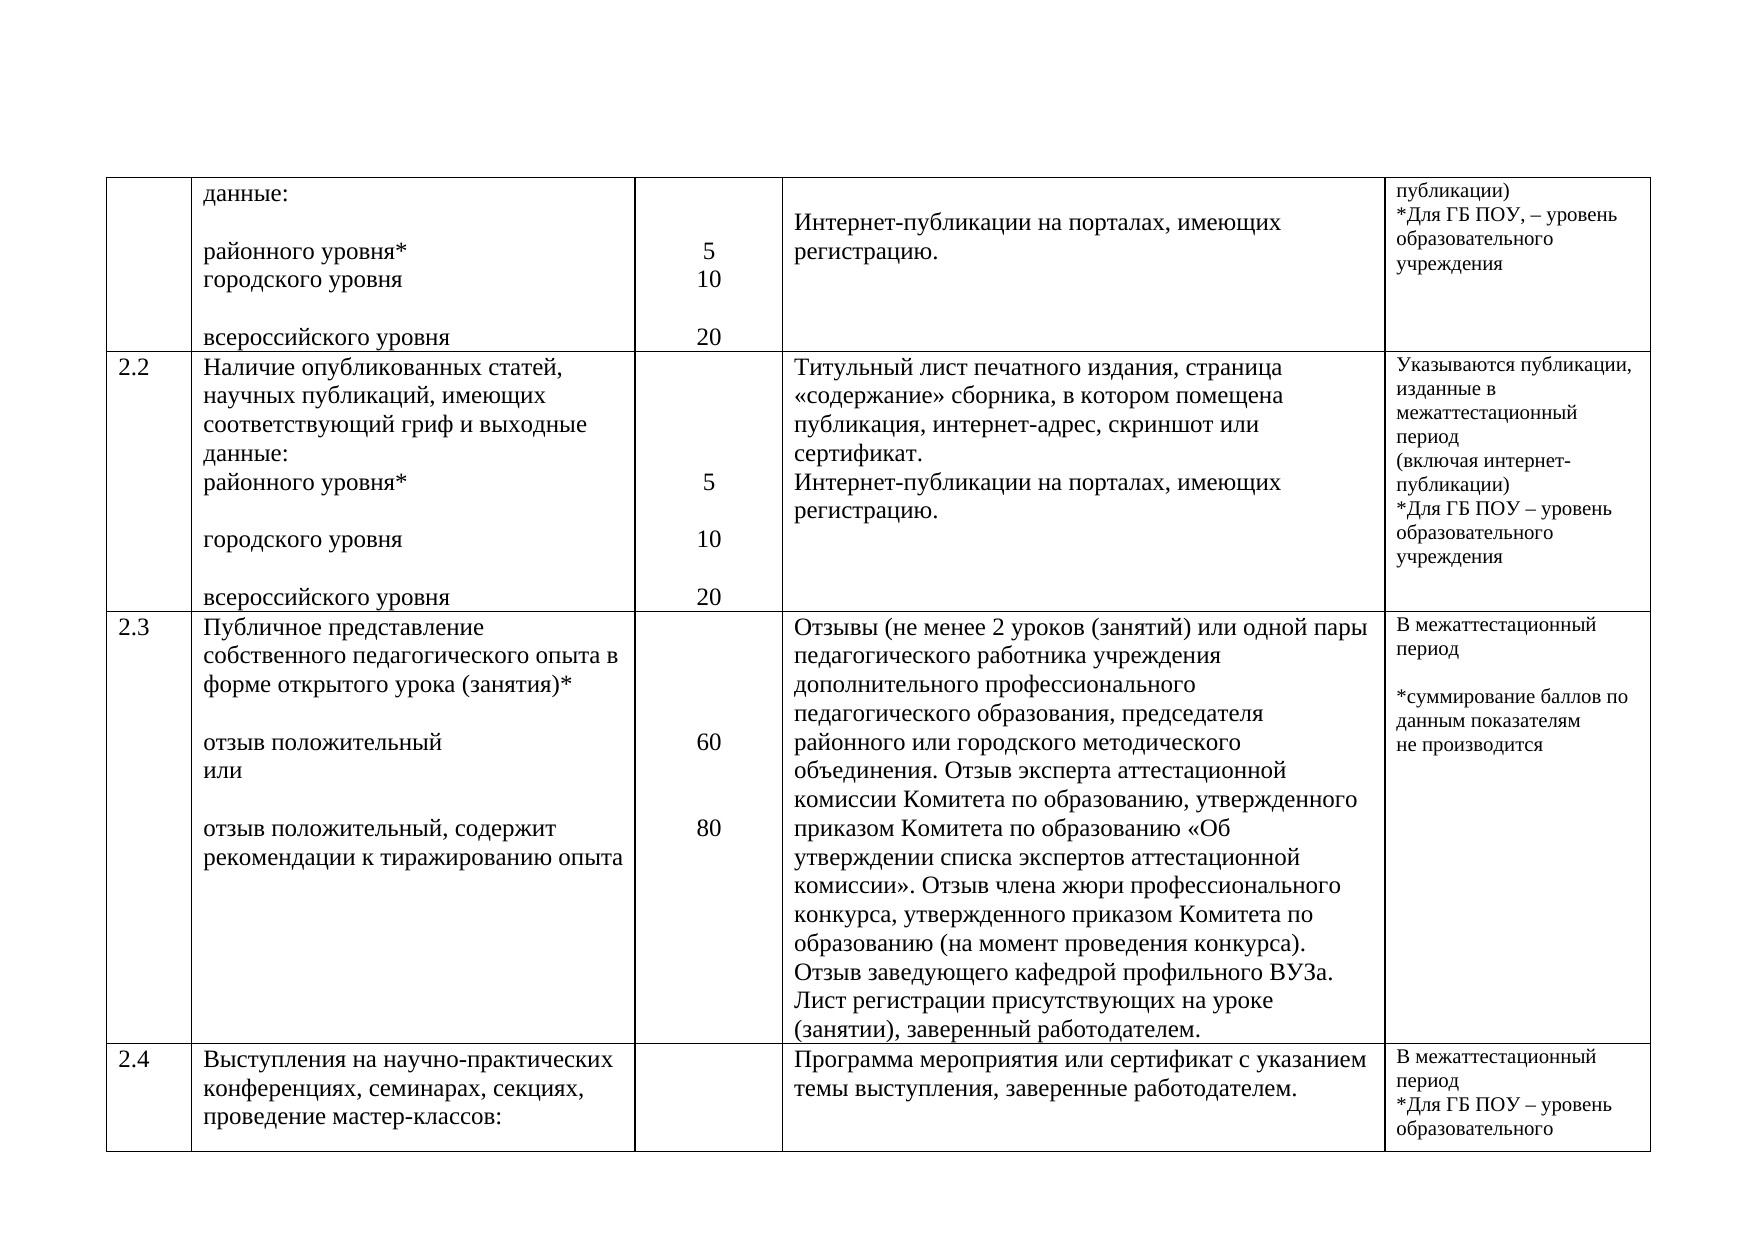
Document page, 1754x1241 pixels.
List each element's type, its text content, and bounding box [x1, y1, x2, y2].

table_cell 2.3 [107, 612, 191, 1043]
table_cell Программа мероприятия или сертификат с указанием темы выступления, заверенные работодателем. [783, 1044, 1384, 1151]
table_cell 5 10 20 [636, 352, 782, 611]
table_cell 2.2 [107, 352, 191, 611]
table_cell В межаттестационный период *Для ГБ ПОУ – уровень образовательного [1386, 1044, 1650, 1151]
table_cell Выступления на научно-практических конференциях, семинарах, секциях, проведение мастер-классов: [192, 1044, 634, 1151]
table_cell 60 80 [636, 612, 782, 1043]
table_cell 5 10 20 [636, 178, 782, 351]
table_cell данные: районного уровня* городского уровня всероссийского уровня [192, 178, 634, 351]
table_cell Указываются публикации, изданные в межаттестационный период (включая интернет-публикации) *Для ГБ ПОУ – уровень образовательного учреждения [1386, 352, 1650, 611]
table_cell [107, 178, 191, 351]
table_cell 2.4 [107, 1044, 191, 1151]
table_cell публикации) *Для ГБ ПОУ, – уровень образовательного учреждения [1386, 178, 1650, 351]
table_cell В межаттестационный период *суммирование баллов по данным показателям не производится [1386, 612, 1650, 1043]
table_cell Титульный лист печатного издания, страница «содержание» сборника, в котором помещена публикация, интернет-адрес, скриншот или сертификат. Интернет-публикации на порталах, имеющих регистрацию. [783, 352, 1384, 611]
table_cell Отзывы (не менее 2 уроков (занятий) или одной пары педагогического работника учреждения дополнительного профессионального педагогического образования, председателя районного или городского методического объединения. Отзыв эксперта аттестационной комиссии Комитета по образованию, утвержденного приказом Комитета по образованию «Об утверждении списка экспертов аттестационной комиссии». Отзыв члена жюри профессионального конкурса, утвержденного приказом Комитета по образованию (на момент проведения конкурса). Отзыв заведующего кафедрой профильного ВУЗа. Лист регистрации присутствующих на уроке (занятии), заверенный работодателем. [783, 612, 1384, 1043]
table_cell Публичное представление собственного педагогического опыта в форме открытого урока (занятия)* отзыв положительный или отзыв положительный, содержит рекомендации к тиражированию опыта [192, 612, 634, 1043]
table_cell Наличие опубликованных статей, научных публикаций, имеющих соответствующий гриф и выходные данные: районного уровня* городского уровня всероссийского уровня [192, 352, 634, 611]
table_cell Интернет-публикации на порталах, имеющих регистрацию. [783, 178, 1384, 351]
table_cell [636, 1044, 782, 1151]
